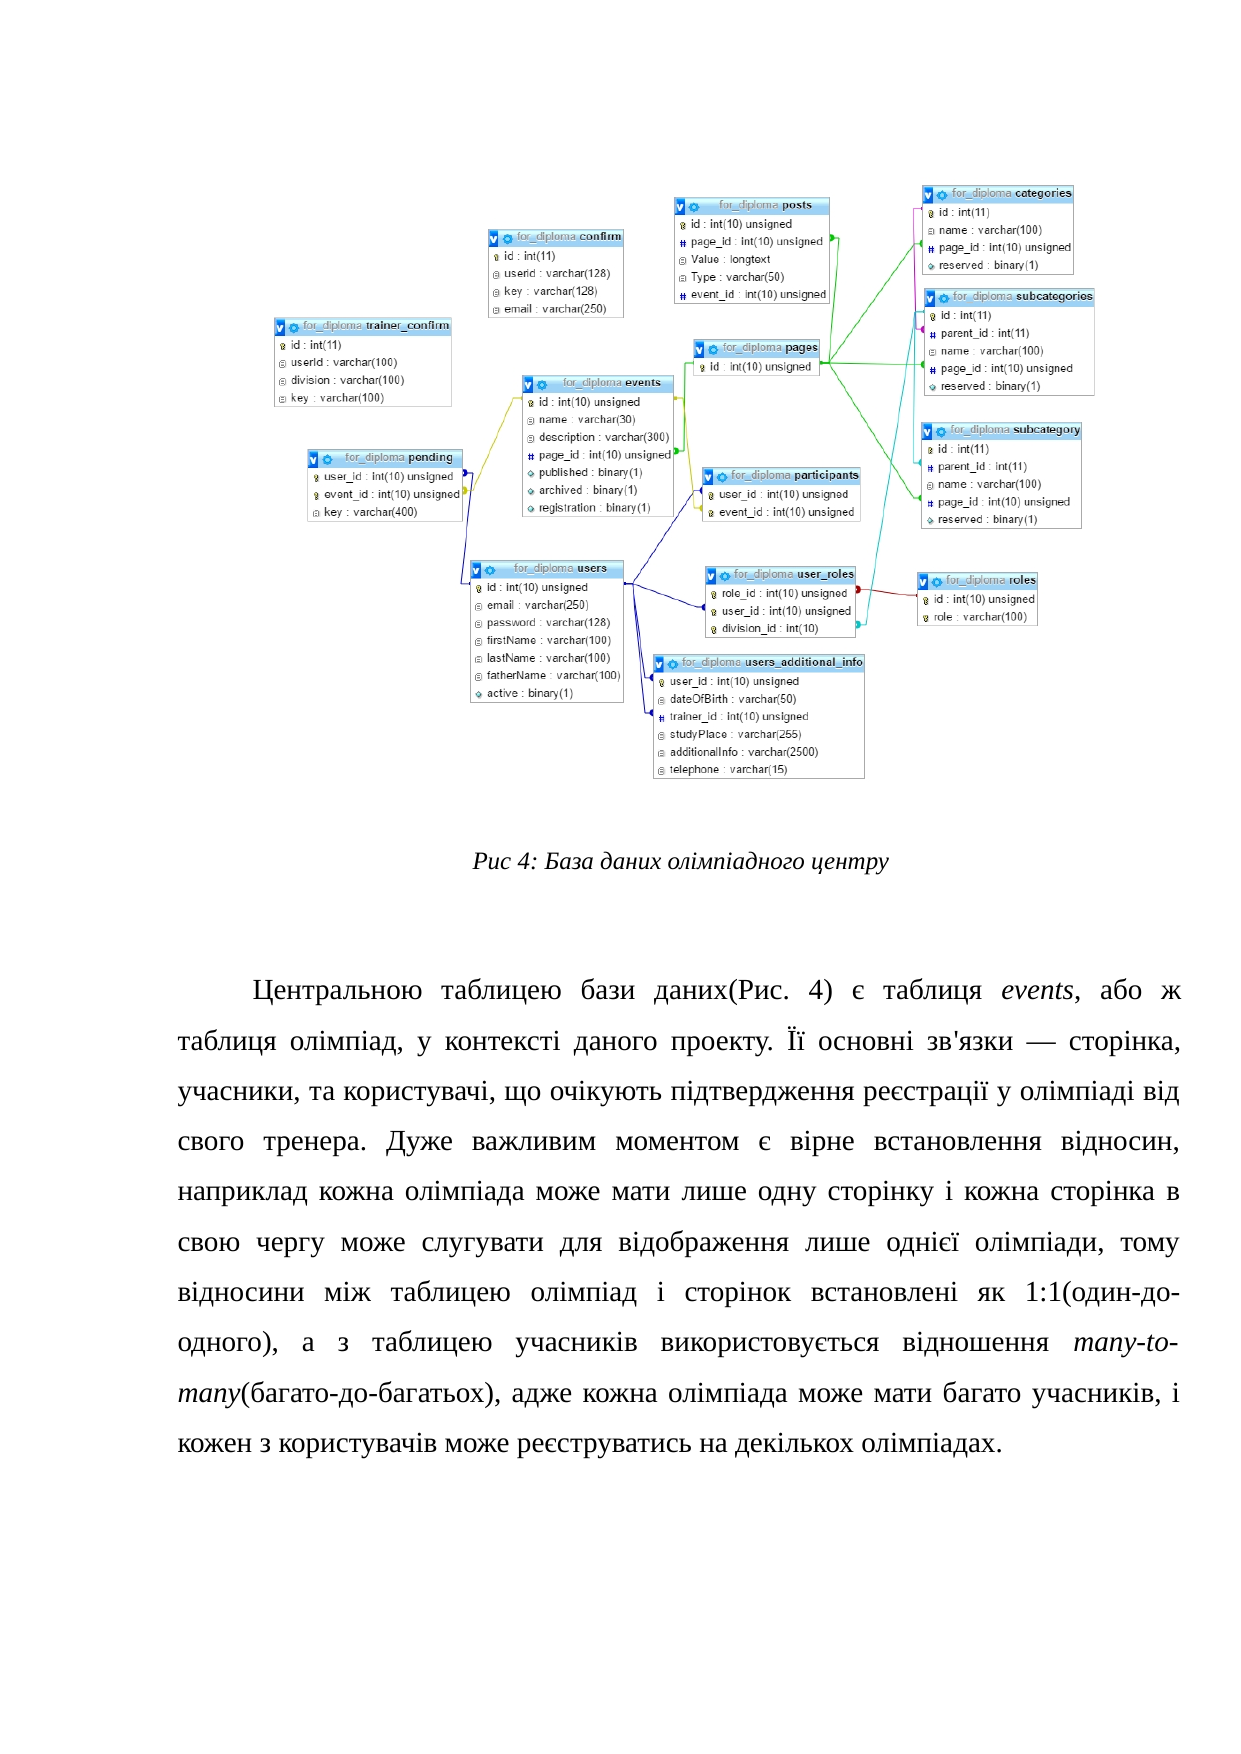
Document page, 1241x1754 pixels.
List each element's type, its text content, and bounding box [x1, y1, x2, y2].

text Центральною таблицею бази даних(Рис. 4) є таблиця events, або ж таблиця олімпіад, у контексті даного проекту. Її основні зв'язки — сторінка, учасники, та користувачі, що очікують підтвердження реєстрації у олімпіаді від свого тренера. Дуже важливим моментом є вірне встановлення відносин, наприклад кожна олімпіада може мати лише одну сторінку і кожна сторінка в свою чергу може слугувати для відображення лише однієї олімпіади, тому відносини між таблицею олімпіад і сторінок встановлені як 1:1(один-до-одного), а з таблицею учасників використовується відношення many-to-many(багато-до-багатьох), адже кожна олімпіада може мати багато учасників, і кожен з користувачів може реєструватись на декількох олімпіадах. [177, 972, 1181, 1459]
picture [256, 177, 1110, 793]
text Рис 4: База даних олімпіадного центру [198, 846, 1165, 875]
